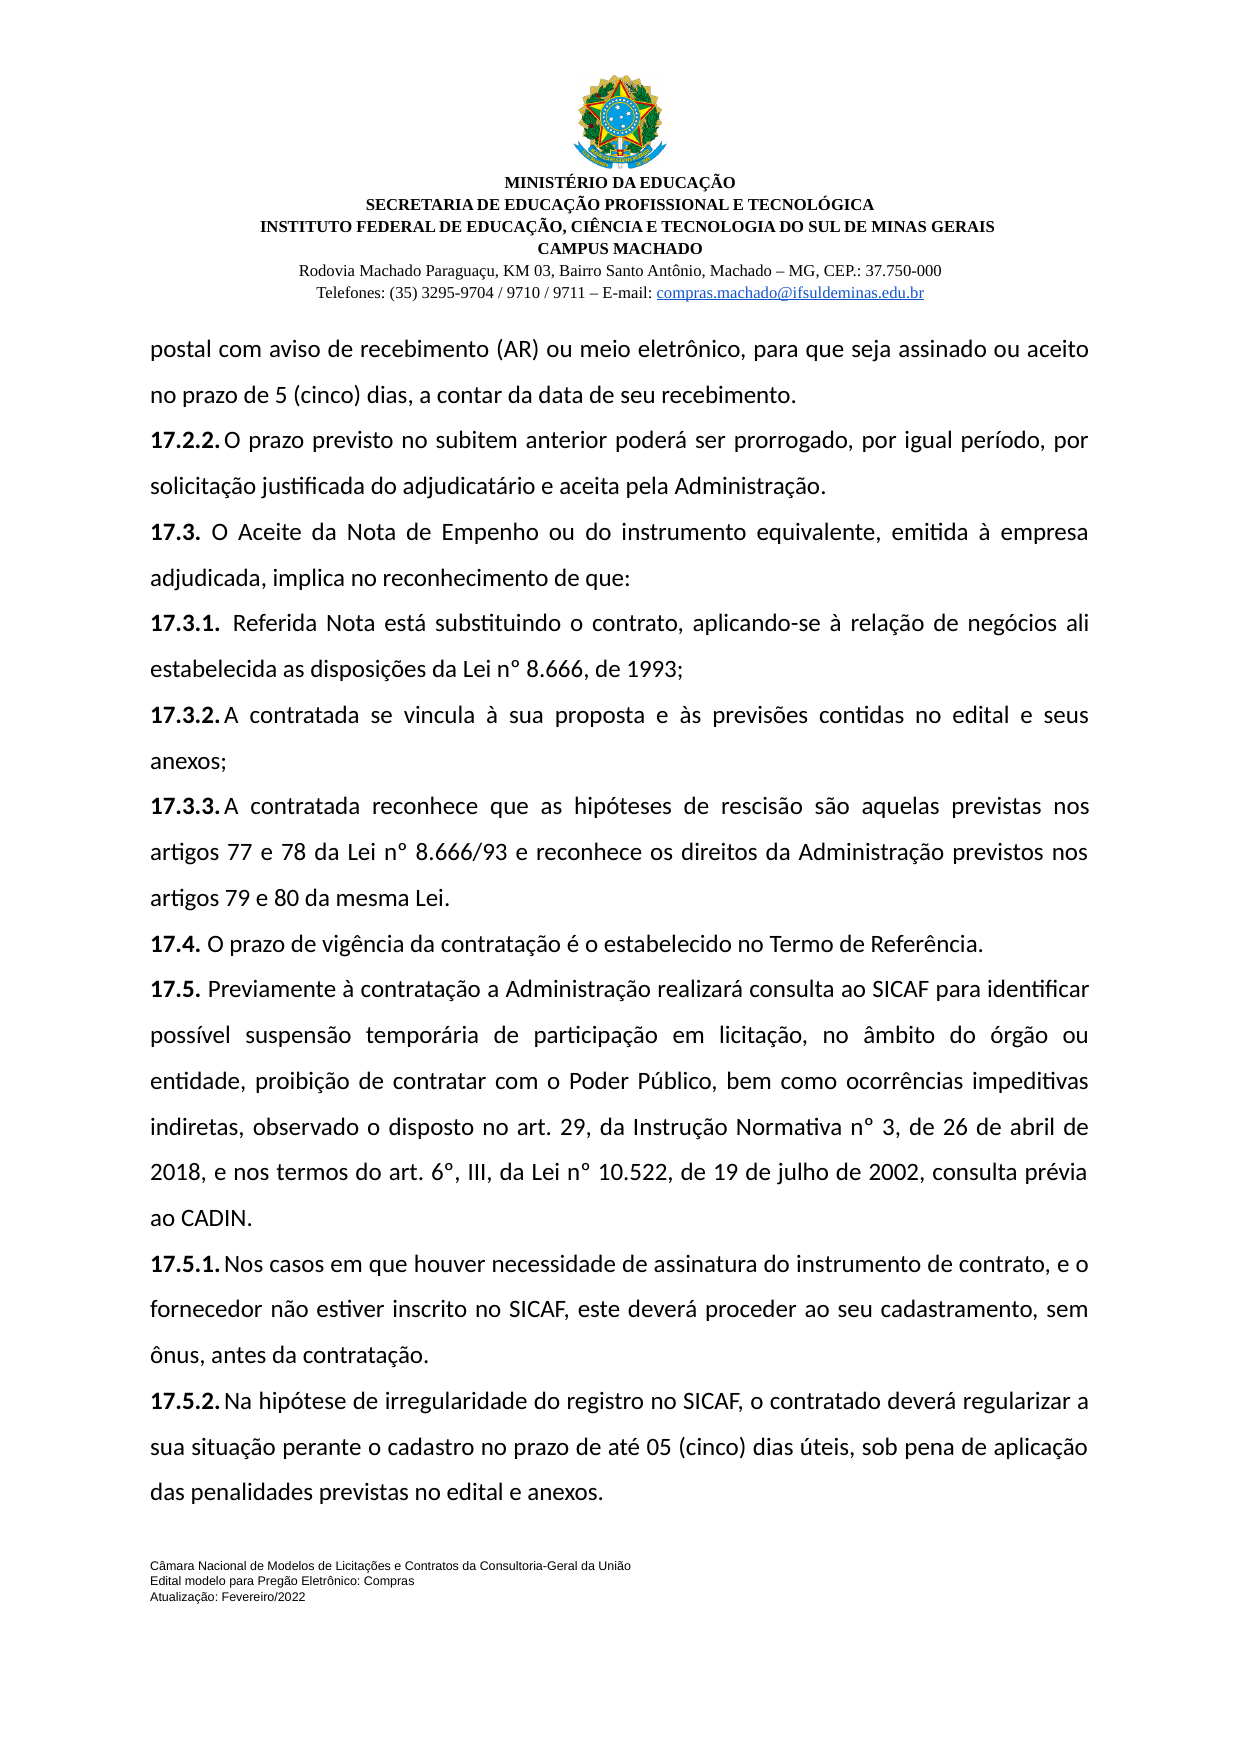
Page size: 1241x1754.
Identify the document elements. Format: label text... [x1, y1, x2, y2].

text 17.3.1. Referida Nota está substituindo o contrato, aplicando-se à relação de negócios ali estabelecida as disposições da Lei nº 8.666, de 1993; [150, 608, 1090, 684]
picture [613, 164, 628, 169]
text 17.3. O Aceite da Nota de Empenho ou do instrumento equivalente, emitida à empresa adjudicada, implica no reconhecimento de que: [150, 516, 1090, 592]
text 17.5.1. Nos casos em que houver necessidade de assinatura do instrumento de contrato, e o fornecedor não estiver inscrito no SICAF, este deverá proceder ao seu cadastramento, sem ônus, antes da contratação. [150, 1248, 1090, 1370]
text 17.3.2. A contratada se vincula à sua proposta e às previsões contidas no edital e seus anexos; [150, 699, 1090, 775]
picture [639, 150, 650, 156]
text 17.2.2. O prazo previsto no subitem anterior poderá ser prorrogado, por igual período, por solicitação justificada do adjudicatário e aceita pela Administração. [150, 425, 1090, 501]
text 17.5.2. Na hipótese de irregularidade do registro no SICAF, o contratado deverá regularizar a sua situação perante o cadastro no prazo de até 05 (cinco) dias úteis, sob pena de aplicação das penalidades previstas no edital e anexos. [150, 1385, 1090, 1507]
picture [573, 75, 667, 169]
text 17.5. Previamente à contratação a Administração realizará consulta ao SICAF para identificar possível suspensão temporária de participação em licitação, no âmbito do órgão ou entidade, proibição de contratar com o Poder Público, bem como ocorrências impeditivas indiretas, observado o disposto no art. 29, da Instrução Normativa nº 3, de 26 de abril de 2018, e nos termos do art. 6º, III, da Lei nº 10.522, de 19 de julho de 2002, consulta prévia ao CADIN. [150, 973, 1090, 1233]
text postal com aviso de recebimento (AR) ou meio eletrônico, para que seja assinado ou aceito no prazo de 5 (cinco) dias, a contar da data de seu recebimento. [150, 333, 1090, 409]
text 17.3.3. A contratada reconhece que as hipóteses de rescisão são aquelas previstas nos artigos 77 e 78 da Lei nº 8.666/93 e reconhece os direitos da Administração previstos nos artigos 79 e 80 da mesma Lei. [150, 791, 1090, 912]
text 17.4. O prazo de vigência da contratação é o estabelecido no Termo de Referência. [150, 928, 1090, 958]
